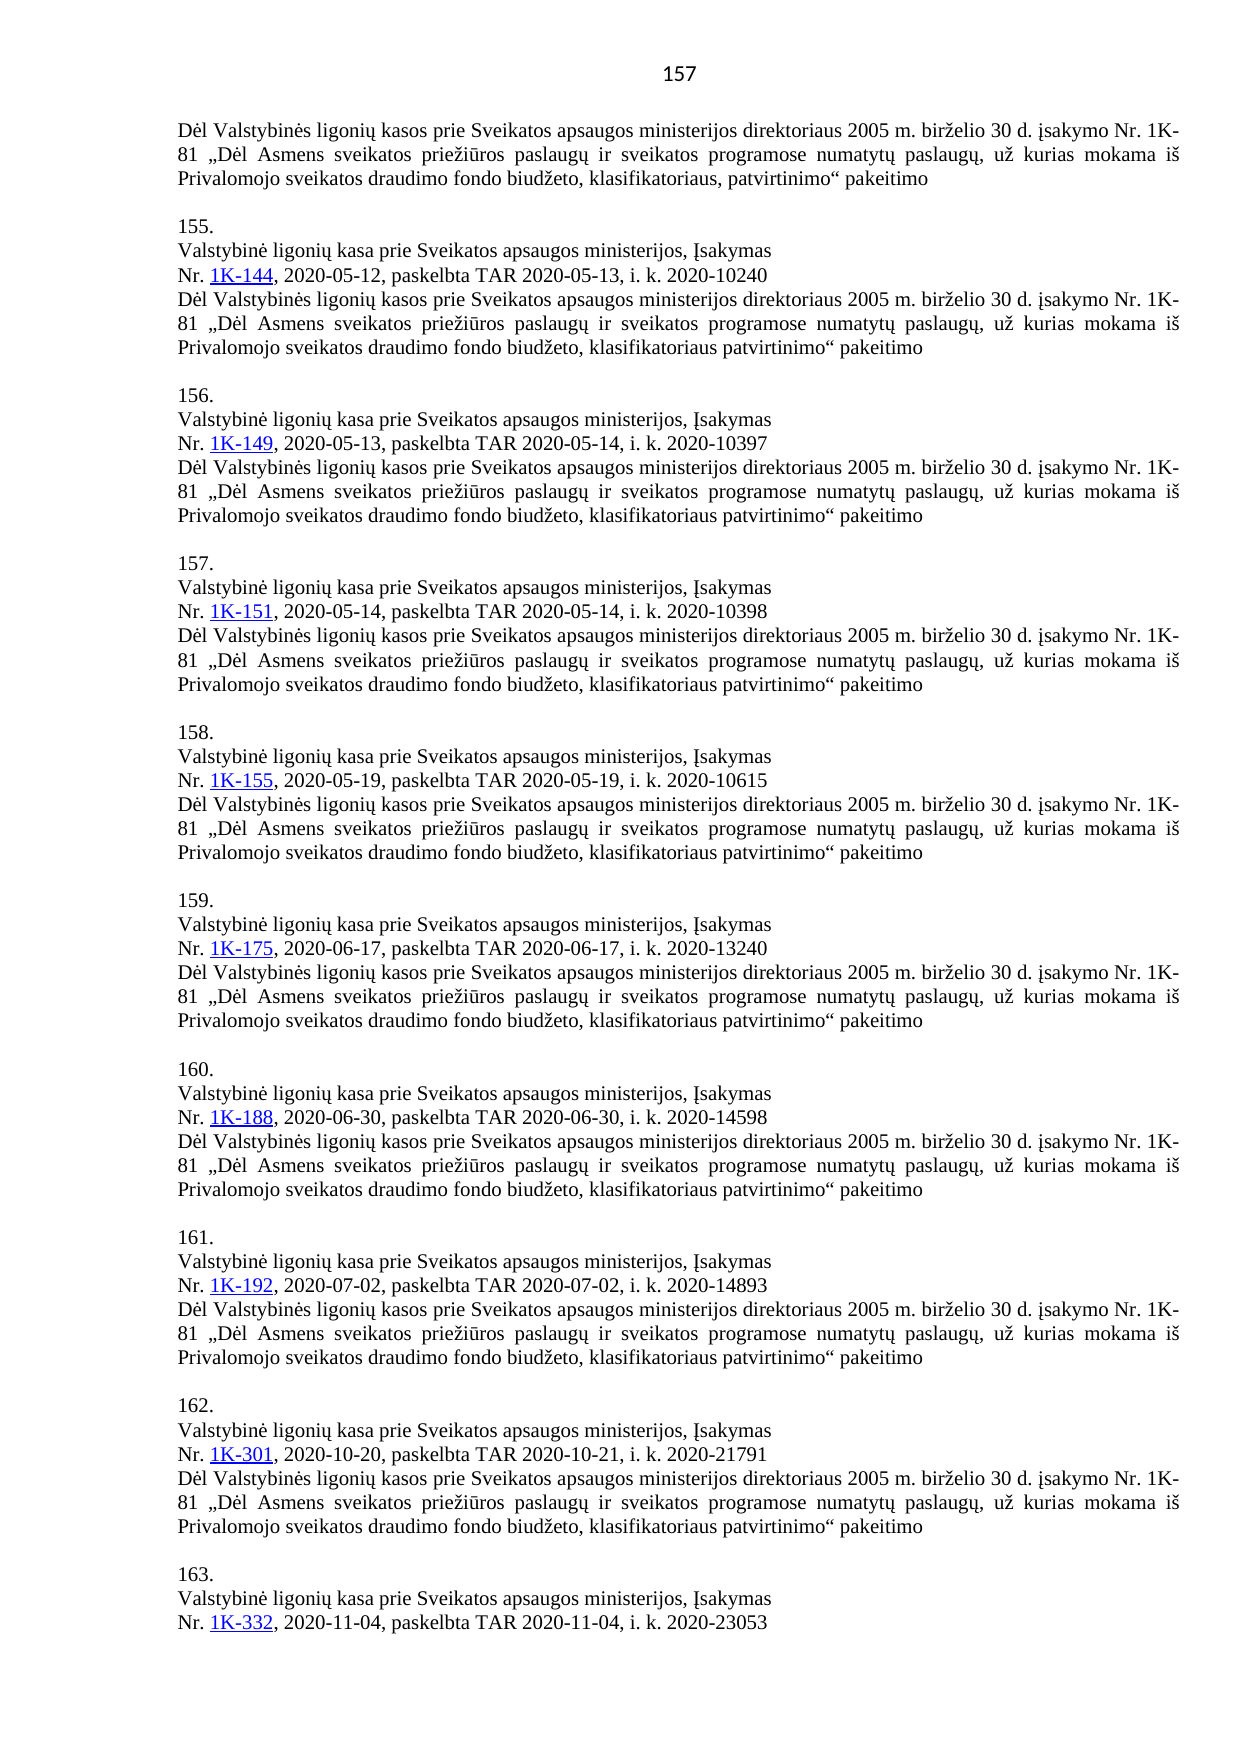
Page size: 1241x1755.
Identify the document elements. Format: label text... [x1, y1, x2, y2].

text 159. [177, 888, 1181, 912]
text Nr. 1K-149, 2020-05-13, paskelbta TAR 2020-05-14, i. k. 2020-10397 [177, 431, 1181, 455]
text Dėl Valstybinės ligonių kasos prie Sveikatos apsaugos ministerijos direktoriaus 2005 m. birželio 30 d. įsakymo Nr. 1K-81 „Dėl Asmens sveikatos priežiūros paslaugų ir sveikatos programose numatytų paslaugų, už kurias mokama iš Privalomojo sveikatos draudimo fondo biudžeto, klasifikatoriaus patvirtinimo“ pakeitimo [177, 623, 1181, 696]
text Valstybinė ligonių kasa prie Sveikatos apsaugos ministerijos, Įsakymas [177, 238, 1181, 262]
text Nr. 1K-301, 2020-10-20, paskelbta TAR 2020-10-21, i. k. 2020-21791 [177, 1442, 1181, 1466]
text Valstybinė ligonių kasa prie Sveikatos apsaugos ministerijos, Įsakymas [177, 1586, 1181, 1610]
text 163. [177, 1562, 1181, 1586]
text Valstybinė ligonių kasa prie Sveikatos apsaugos ministerijos, Įsakymas [177, 912, 1181, 936]
text Nr. 1K-332, 2020-11-04, paskelbta TAR 2020-11-04, i. k. 2020-23053 [177, 1610, 1181, 1634]
text Nr. 1K-151, 2020-05-14, paskelbta TAR 2020-05-14, i. k. 2020-10398 [177, 599, 1181, 623]
text Dėl Valstybinės ligonių kasos prie Sveikatos apsaugos ministerijos direktoriaus 2005 m. birželio 30 d. įsakymo Nr. 1K-81 „Dėl Asmens sveikatos priežiūros paslaugų ir sveikatos programose numatytų paslaugų, už kurias mokama iš Privalomojo sveikatos draudimo fondo biudžeto, klasifikatoriaus patvirtinimo“ pakeitimo [177, 960, 1181, 1032]
text Dėl Valstybinės ligonių kasos prie Sveikatos apsaugos ministerijos direktoriaus 2005 m. birželio 30 d. įsakymo Nr. 1K-81 „Dėl Asmens sveikatos priežiūros paslaugų ir sveikatos programose numatytų paslaugų, už kurias mokama iš Privalomojo sveikatos draudimo fondo biudžeto, klasifikatoriaus patvirtinimo“ pakeitimo [177, 792, 1181, 864]
text Dėl Valstybinės ligonių kasos prie Sveikatos apsaugos ministerijos direktoriaus 2005 m. birželio 30 d. įsakymo Nr. 1K-81 „Dėl Asmens sveikatos priežiūros paslaugų ir sveikatos programose numatytų paslaugų, už kurias mokama iš Privalomojo sveikatos draudimo fondo biudžeto, klasifikatoriaus patvirtinimo“ pakeitimo [177, 1129, 1181, 1201]
text Nr. 1K-192, 2020-07-02, paskelbta TAR 2020-07-02, i. k. 2020-14893 [177, 1273, 1181, 1297]
text Nr. 1K-144, 2020-05-12, paskelbta TAR 2020-05-13, i. k. 2020-10240 [177, 262, 1181, 287]
text 157. [177, 551, 1181, 575]
text Valstybinė ligonių kasa prie Sveikatos apsaugos ministerijos, Įsakymas [177, 575, 1181, 599]
text Dėl Valstybinės ligonių kasos prie Sveikatos apsaugos ministerijos direktoriaus 2005 m. birželio 30 d. įsakymo Nr. 1K-81 „Dėl Asmens sveikatos priežiūros paslaugų ir sveikatos programose numatytų paslaugų, už kurias mokama iš Privalomojo sveikatos draudimo fondo biudžeto, klasifikatoriaus patvirtinimo“ pakeitimo [177, 1297, 1181, 1369]
text 160. [177, 1057, 1181, 1081]
text 158. [177, 720, 1181, 744]
text Valstybinė ligonių kasa prie Sveikatos apsaugos ministerijos, Įsakymas [177, 1249, 1181, 1273]
text 162. [177, 1393, 1181, 1417]
text Nr. 1K-155, 2020-05-19, paskelbta TAR 2020-05-19, i. k. 2020-10615 [177, 768, 1181, 792]
text 161. [177, 1225, 1181, 1249]
text Dėl Valstybinės ligonių kasos prie Sveikatos apsaugos ministerijos direktoriaus 2005 m. birželio 30 d. įsakymo Nr. 1K-81 „Dėl Asmens sveikatos priežiūros paslaugų ir sveikatos programose numatytų paslaugų, už kurias mokama iš Privalomojo sveikatos draudimo fondo biudžeto, klasifikatoriaus, patvirtinimo“ pakeitimo [177, 118, 1181, 190]
text 155. [177, 214, 1181, 238]
text 156. [177, 383, 1181, 407]
text Dėl Valstybinės ligonių kasos prie Sveikatos apsaugos ministerijos direktoriaus 2005 m. birželio 30 d. įsakymo Nr. 1K-81 „Dėl Asmens sveikatos priežiūros paslaugų ir sveikatos programose numatytų paslaugų, už kurias mokama iš Privalomojo sveikatos draudimo fondo biudžeto, klasifikatoriaus patvirtinimo“ pakeitimo [177, 1466, 1181, 1538]
text Nr. 1K-188, 2020-06-30, paskelbta TAR 2020-06-30, i. k. 2020-14598 [177, 1105, 1181, 1129]
text Valstybinė ligonių kasa prie Sveikatos apsaugos ministerijos, Įsakymas [177, 1081, 1181, 1105]
text Valstybinė ligonių kasa prie Sveikatos apsaugos ministerijos, Įsakymas [177, 407, 1181, 431]
text Valstybinė ligonių kasa prie Sveikatos apsaugos ministerijos, Įsakymas [177, 744, 1181, 768]
text Dėl Valstybinės ligonių kasos prie Sveikatos apsaugos ministerijos direktoriaus 2005 m. birželio 30 d. įsakymo Nr. 1K-81 „Dėl Asmens sveikatos priežiūros paslaugų ir sveikatos programose numatytų paslaugų, už kurias mokama iš Privalomojo sveikatos draudimo fondo biudžeto, klasifikatoriaus patvirtinimo“ pakeitimo [177, 455, 1181, 527]
text Dėl Valstybinės ligonių kasos prie Sveikatos apsaugos ministerijos direktoriaus 2005 m. birželio 30 d. įsakymo Nr. 1K-81 „Dėl Asmens sveikatos priežiūros paslaugų ir sveikatos programose numatytų paslaugų, už kurias mokama iš Privalomojo sveikatos draudimo fondo biudžeto, klasifikatoriaus patvirtinimo“ pakeitimo [177, 287, 1181, 359]
text Nr. 1K-175, 2020-06-17, paskelbta TAR 2020-06-17, i. k. 2020-13240 [177, 936, 1181, 960]
text Valstybinė ligonių kasa prie Sveikatos apsaugos ministerijos, Įsakymas [177, 1417, 1181, 1442]
